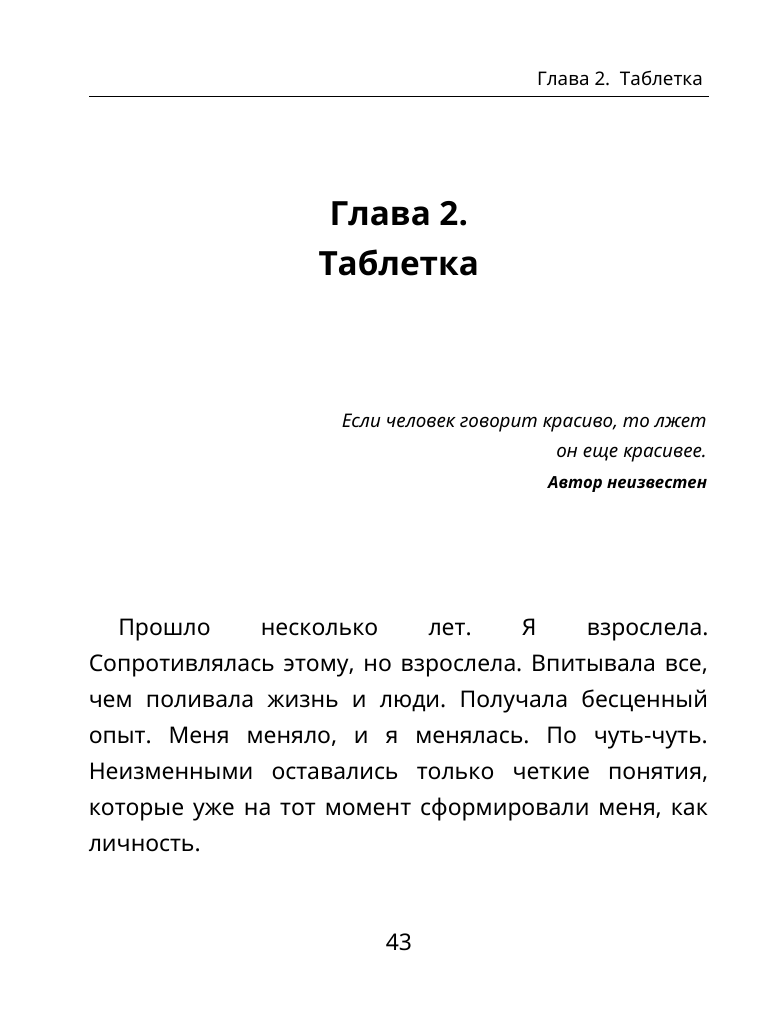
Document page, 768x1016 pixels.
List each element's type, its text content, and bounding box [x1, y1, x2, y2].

text Прошло несколько лет. Я взрослела. Сопротивлялась этому, но взрослела. Впитывала все, чем поливала жизнь и люди. Получала бесценный опыт. Меня меняло, и я менялась. По чуть-чуть. Неизменными оставались только четкие понятия, которые уже на тот момент сформировали меня, как личность. [88, 611, 709, 858]
subtitle Глава 2. Таблетка [88, 185, 709, 285]
text Автор неизвестен [148, 463, 709, 493]
text Если человек говорит красиво, то лжет он еще красивее. [325, 403, 709, 463]
